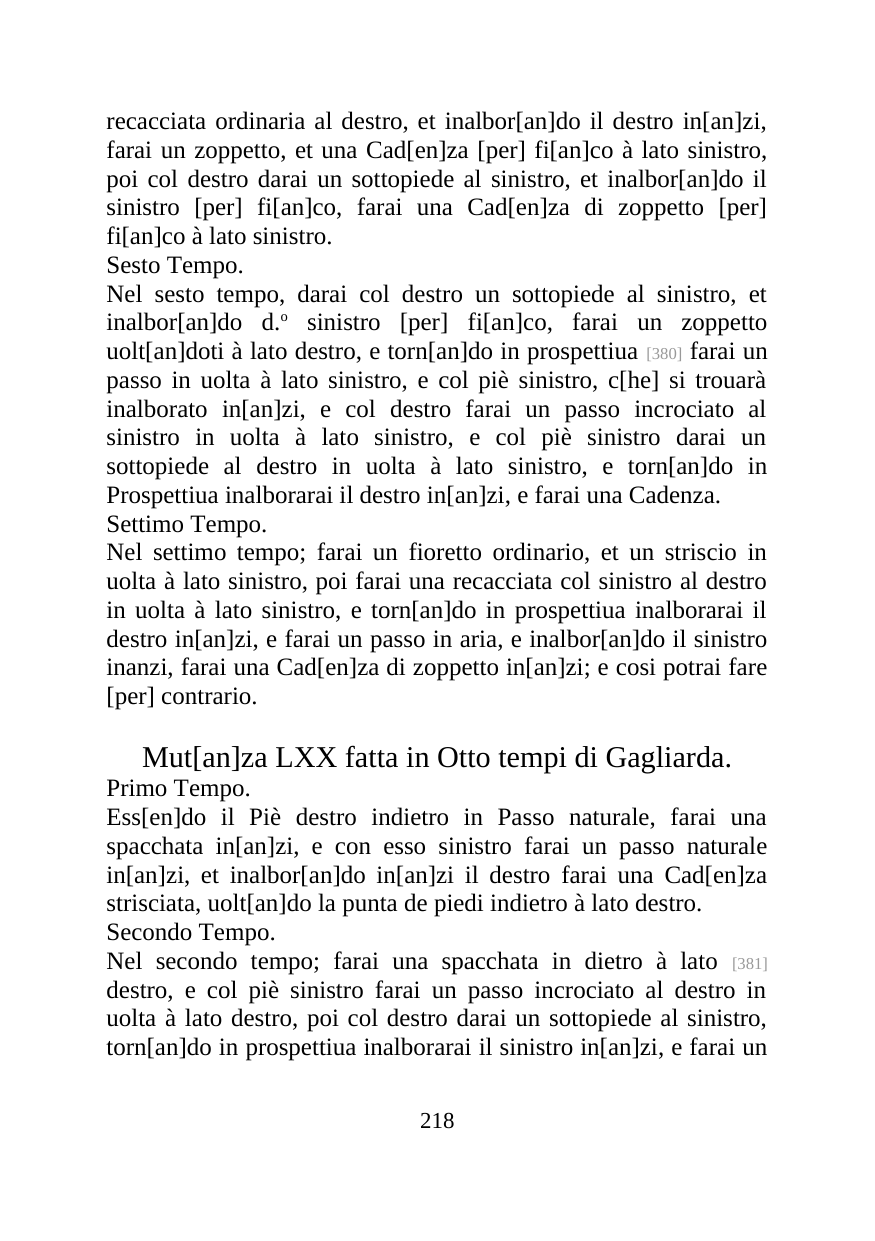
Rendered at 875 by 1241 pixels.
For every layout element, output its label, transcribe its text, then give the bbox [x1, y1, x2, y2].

text Primo Tempo. [106, 773, 768, 802]
text Settimo Tempo. [106, 509, 768, 537]
text Ess[en]do il Piè destro indietro in Passo naturale, farai una spacchata in[an]zi, e con esso sinistro farai un passo naturale in[an]zi, et inalbor[an]do in[an]zi il destro farai una Cad[en]za strisciata, uolt[an]do la punta de piedi indietro à lato destro. [106, 802, 768, 917]
text Secondo Tempo. [106, 917, 768, 946]
text Nel sesto tempo, darai col destro un sottopiede al sinistro, et inalbor[an]do d.o sinistro [per] fi[an]co, farai un zoppetto uolt[an]doti à lato destro, e torn[an]do in prospettiua [380] farai un passo in uolta à lato sinistro, e col piè sinistro, c[he] si trouarà inalborato in[an]zi, e col destro farai un passo incrociato al sinistro in uolta à lato sinistro, e col piè sinistro darai un sottopiede al destro in uolta à lato sinistro, e torn[an]do in Prospettiua inalborarai il destro in[an]zi, e farai una Cadenza. [106, 279, 768, 509]
text recacciata ordinaria al destro, et inalbor[an]do il destro in[an]zi, farai un zoppetto, et una Cad[en]za [per] fi[an]co à lato sinistro, poi col destro darai un sottopiede al sinistro, et inalbor[an]do il sinistro [per] fi[an]co, farai una Cad[en]za di zoppetto [per] fi[an]co à lato sinistro. [106, 106, 768, 250]
text Sesto Tempo. [106, 250, 768, 279]
subtitle Mut[an]za LXX fatta in Otto tempi di Gagliarda. [106, 739, 768, 773]
text Nel settimo tempo; farai un fioretto ordinario, et un striscio in uolta à lato sinistro, poi farai una recacciata col sinistro al destro in uolta à lato sinistro, e torn[an]do in prospettiua inalborarai il destro in[an]zi, e farai un passo in aria, e inalbor[an]do il sinistro inanzi, farai una Cad[en]za di zoppetto in[an]zi; e cosi potrai fare [per] contrario. [106, 537, 768, 710]
text Nel secondo tempo; farai una spacchata in dietro à lato [381] destro, e col piè sinistro farai un passo incrociato al destro in uolta à lato destro, poi col destro darai un sottopiede al sinistro, torn[an]do in prospettiua inalborarai il sinistro in[an]zi, e farai un [106, 946, 768, 1061]
